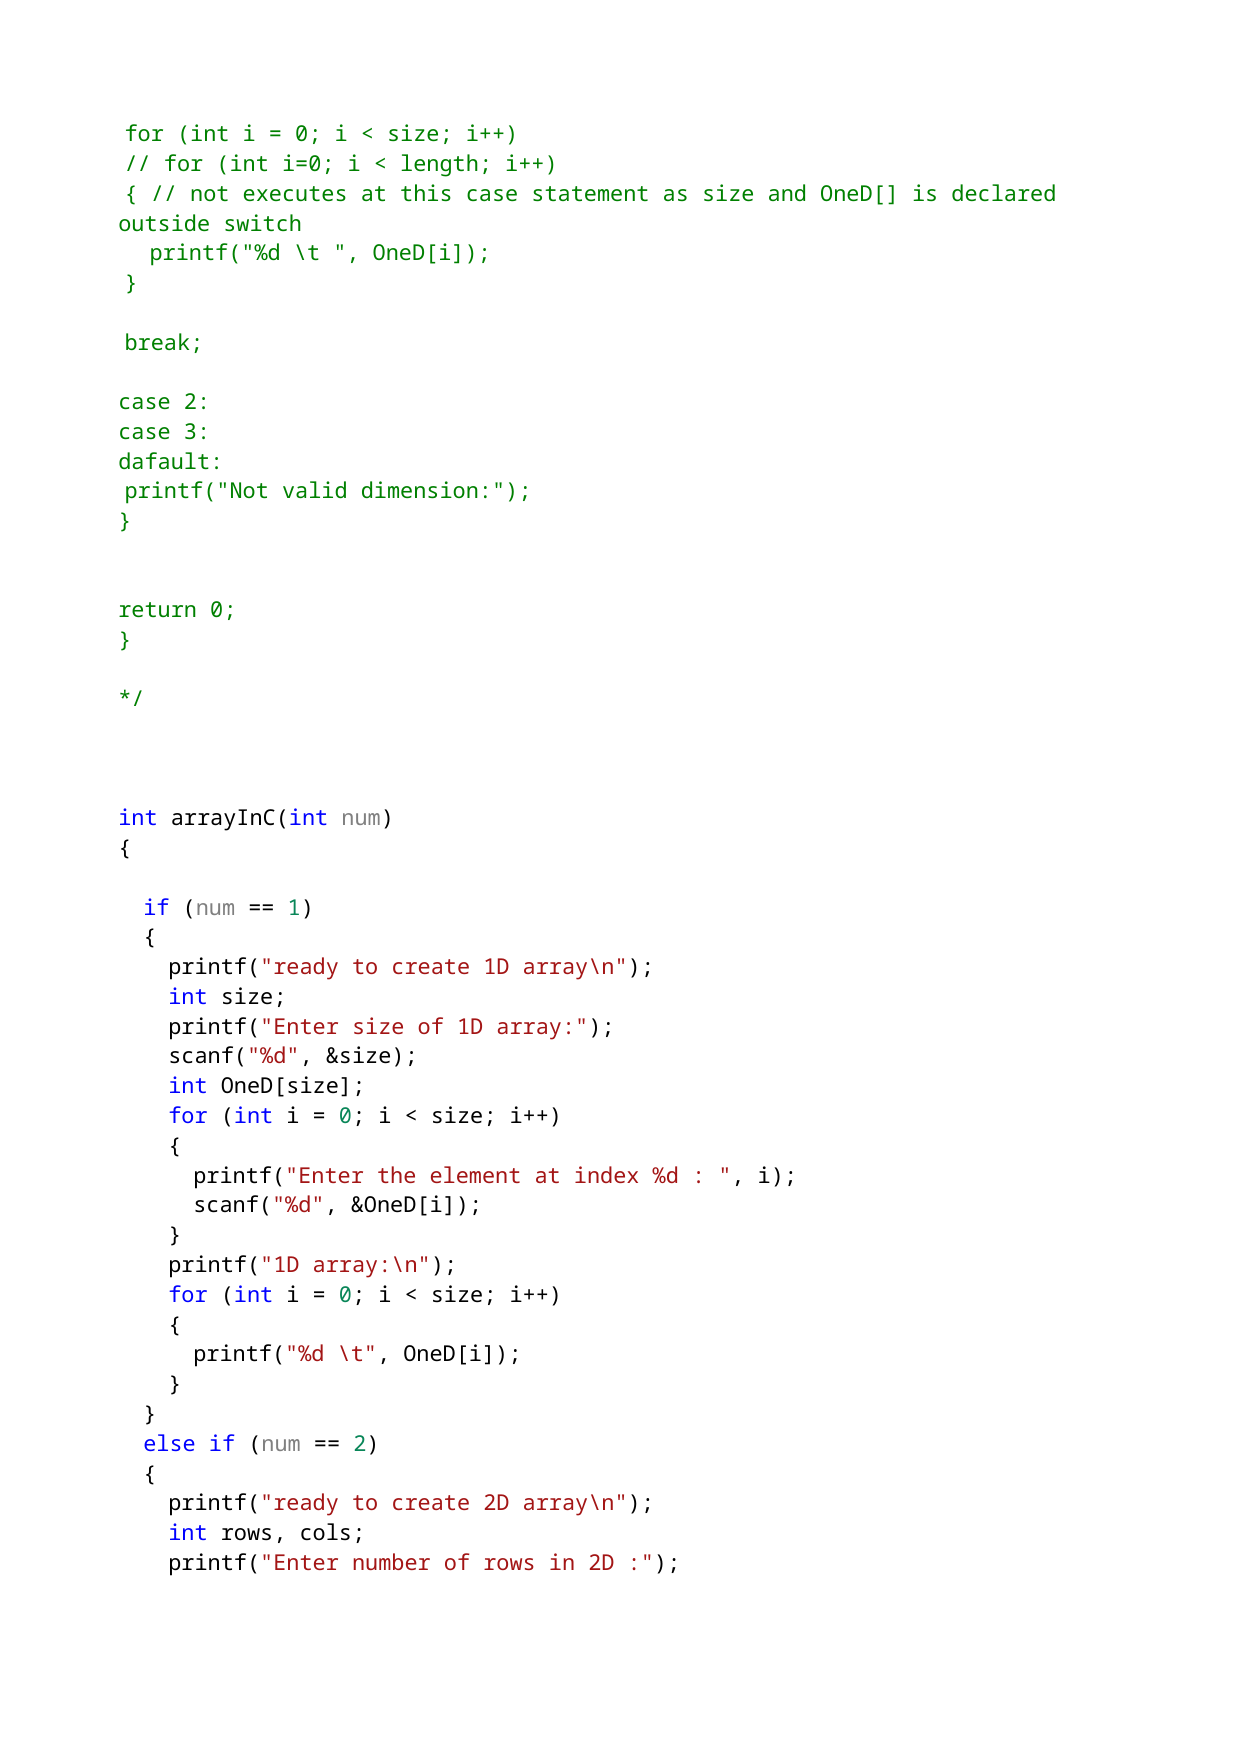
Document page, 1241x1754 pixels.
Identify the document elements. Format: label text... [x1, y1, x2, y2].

text printf("1D array:\n"); [118, 1249, 1122, 1279]
text printf("ready to create 2D array\n"); [118, 1487, 1122, 1517]
text int OneD[size]; [118, 1070, 1122, 1100]
text { [118, 1309, 1122, 1338]
text for (int i = 0; i < size; i++) [118, 118, 1122, 148]
text printf("Enter number of rows in 2D :"); [118, 1547, 1122, 1577]
text } [118, 1368, 1122, 1398]
text printf("Enter size of 1D array:"); [118, 1011, 1122, 1041]
text int size; [118, 981, 1122, 1011]
text } [118, 1219, 1122, 1249]
text for (int i = 0; i < size; i++) [118, 1279, 1122, 1309]
text int rows, cols; [118, 1517, 1122, 1547]
text scanf("%d", &OneD[i]); [118, 1189, 1122, 1219]
text } [118, 505, 1122, 535]
text printf("Enter the element at index %d : ", i); [118, 1160, 1122, 1189]
text */ [118, 683, 1122, 713]
text printf("Not valid dimension:"); [118, 475, 1122, 505]
text case 2: [118, 386, 1122, 416]
text printf("%d \t", OneD[i]); [118, 1338, 1122, 1368]
text if (num == 1) [118, 892, 1122, 921]
text for (int i = 0; i < size; i++) [118, 1100, 1122, 1130]
text { [118, 832, 1122, 862]
text break; [118, 327, 1122, 356]
text } [118, 1398, 1122, 1428]
text else if (num == 2) [118, 1428, 1122, 1458]
text { [118, 1458, 1122, 1487]
text printf("ready to create 1D array\n"); [118, 951, 1122, 981]
text } [118, 267, 1122, 297]
text { // not executes at this case statement as size and OneD[] is declared outside switch [118, 178, 1122, 237]
text scanf("%d", &size); [118, 1041, 1122, 1070]
text { [118, 1130, 1122, 1160]
text case 3: [118, 416, 1122, 446]
text int arrayInC(int num) [118, 802, 1122, 832]
text printf("%d \t ", OneD[i]); [118, 237, 1122, 267]
text { [118, 921, 1122, 951]
text dafault: [118, 446, 1122, 475]
text return 0; [118, 594, 1122, 624]
text // for (int i=0; i < length; i++) [118, 148, 1122, 178]
text } [118, 624, 1122, 654]
